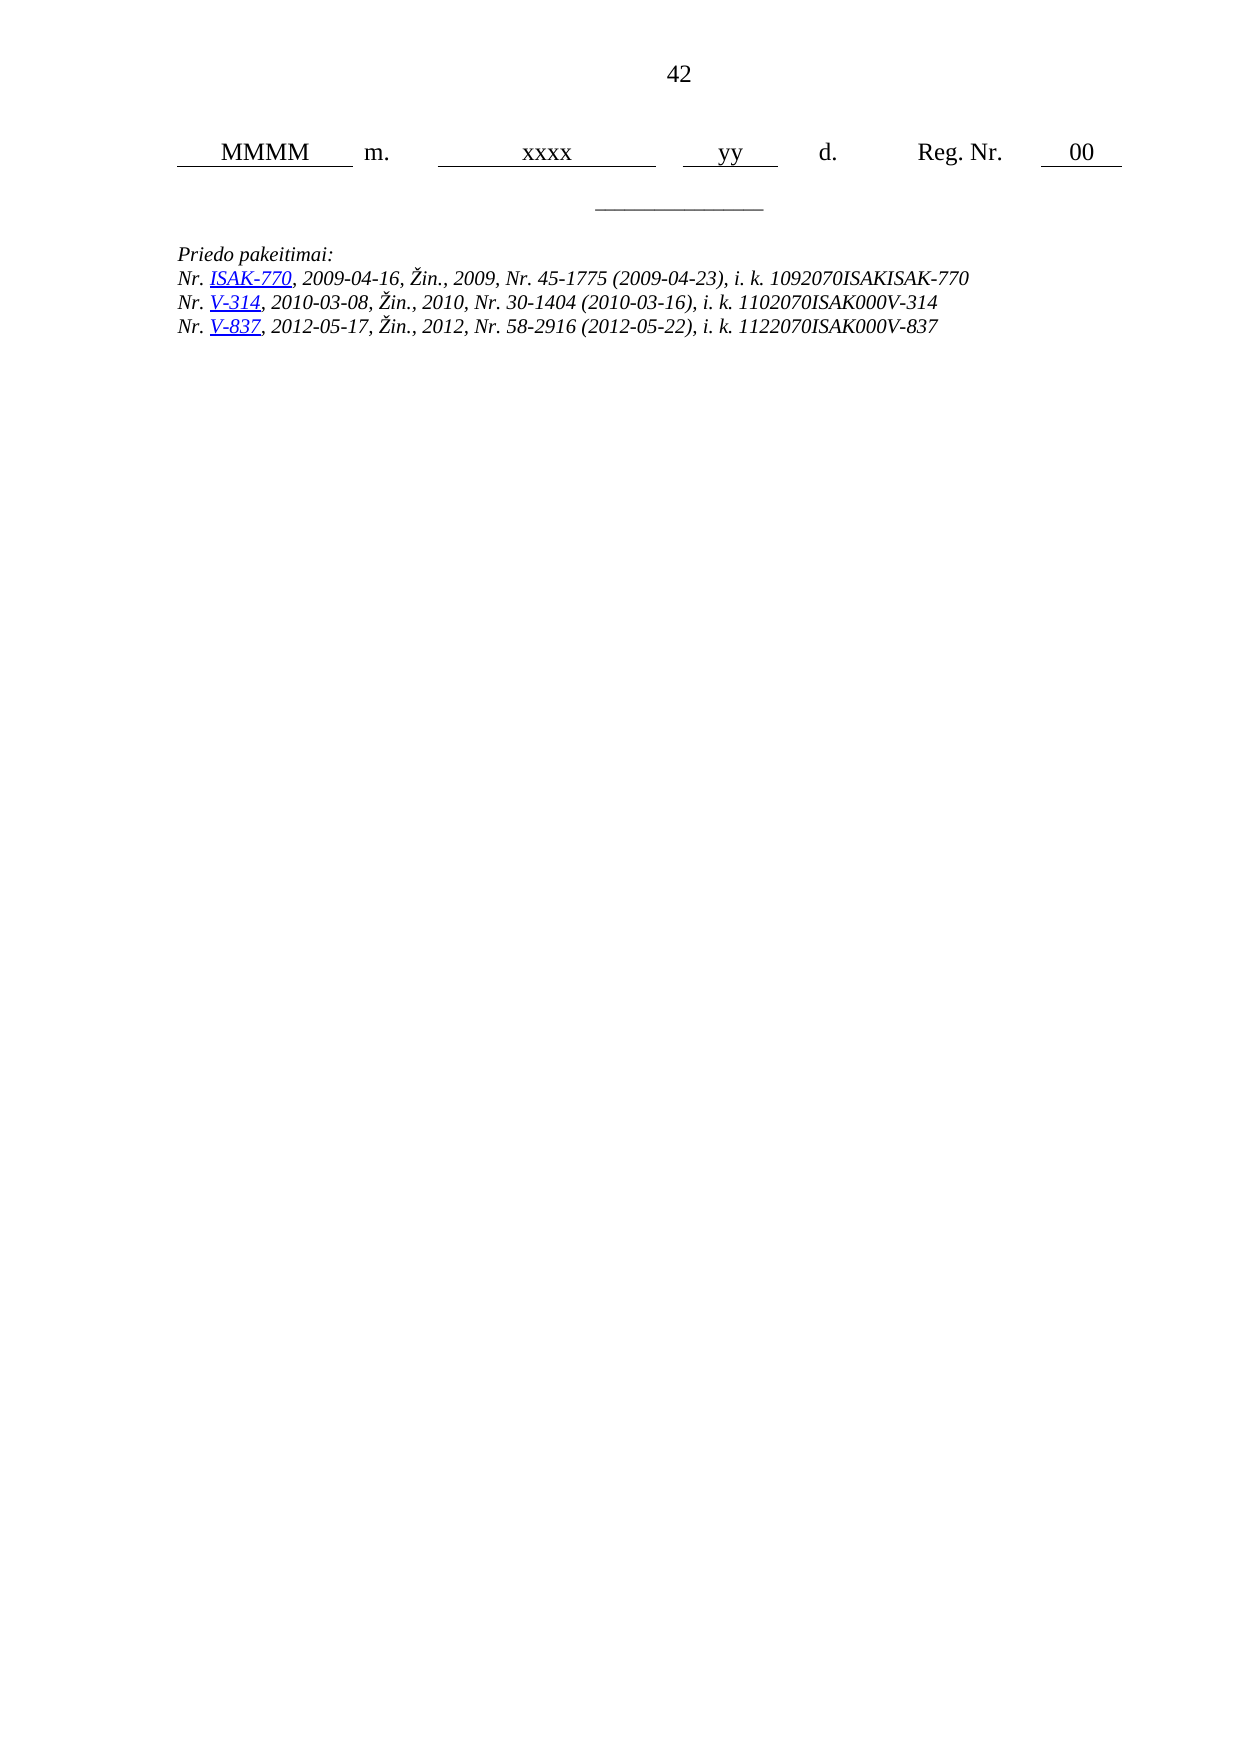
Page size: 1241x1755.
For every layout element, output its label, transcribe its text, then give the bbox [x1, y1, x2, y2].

table_header [409, 137, 438, 166]
text Nr. V-837, 2012-05-17, Žin., 2012, Nr. 58-2916 (2012-05-22), i. k. 1122070ISAK000V-837 [177, 314, 1181, 338]
text Nr. V-314, 2010-03-08, Žin., 2010, Nr. 30-1404 (2010-03-16), i. k. 1102070ISAK000V-314 [177, 289, 1181, 314]
table_header MMMM [177, 137, 353, 166]
table_header [778, 137, 807, 166]
text Nr. ISAK-770, 2009-04-16, Žin., 2009, Nr. 45-1775 (2009-04-23), i. k. 1092070ISAKISAK-770 [177, 266, 1181, 289]
table_header [854, 137, 879, 166]
table_header xxxx [438, 137, 656, 166]
table_header 00 [1041, 137, 1122, 166]
table_header m. [353, 137, 408, 166]
table_header d. [807, 137, 853, 166]
table_header [656, 137, 682, 166]
text _________________ [177, 190, 1181, 213]
table_header yy [683, 137, 778, 166]
table_header Reg. Nr. [879, 137, 1041, 166]
text Priedo pakeitimai: [177, 241, 1181, 266]
